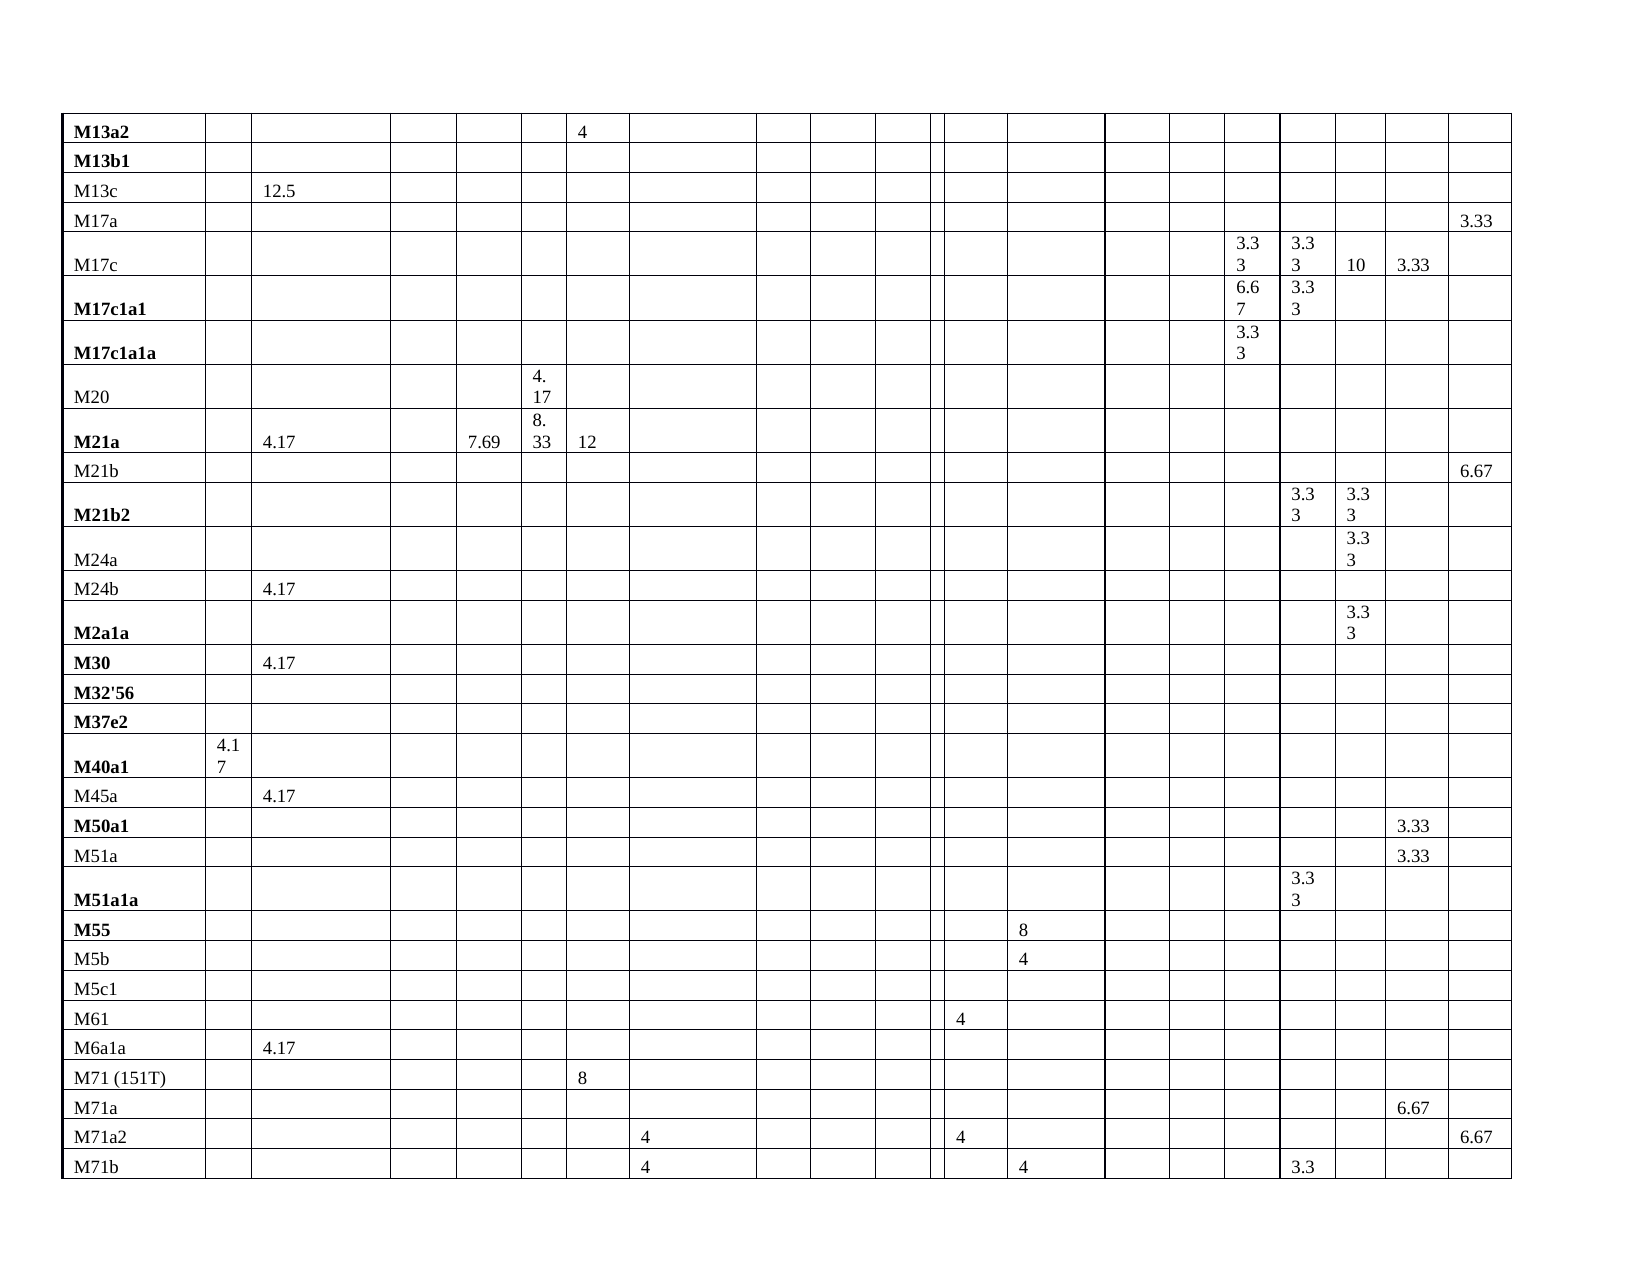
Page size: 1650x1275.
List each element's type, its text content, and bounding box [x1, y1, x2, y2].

table_cell [1281, 734, 1335, 777]
table_cell [630, 941, 756, 970]
table_cell [931, 143, 944, 172]
table_cell [391, 143, 456, 172]
table_cell [206, 808, 251, 837]
table_cell [931, 276, 944, 319]
table_cell [630, 867, 756, 910]
table_cell [522, 838, 566, 866]
table_cell [1106, 645, 1169, 674]
table_cell 8 [567, 1060, 629, 1088]
table_cell [1170, 143, 1224, 172]
table_cell [522, 276, 566, 319]
table_cell [252, 1090, 390, 1118]
table_cell [206, 143, 251, 172]
table_cell [757, 808, 810, 837]
table_cell [1281, 1001, 1335, 1029]
table_cell [811, 601, 875, 644]
table_cell [522, 321, 566, 364]
table_cell [757, 203, 810, 231]
table_cell [522, 734, 566, 777]
table_cell 4 [1008, 1149, 1104, 1178]
table_cell [252, 114, 390, 142]
table_cell [206, 675, 251, 703]
table_cell [757, 571, 810, 600]
table_cell [811, 1001, 875, 1029]
table_cell [1225, 1060, 1279, 1088]
table_cell [630, 645, 756, 674]
table_cell [630, 971, 756, 999]
table_cell [1336, 114, 1385, 142]
table_cell [1449, 1060, 1511, 1088]
table_cell [1008, 173, 1104, 202]
table_cell [457, 571, 521, 600]
table_cell 3.3 [1281, 1149, 1335, 1178]
table_cell [757, 1001, 810, 1029]
table_cell [1281, 321, 1335, 364]
table_cell [206, 601, 251, 644]
table_cell [931, 1119, 944, 1148]
table_cell [252, 483, 390, 526]
table_cell [1170, 601, 1224, 644]
table_cell [1386, 1149, 1448, 1178]
table_cell [1386, 704, 1448, 733]
table_cell [757, 675, 810, 703]
table_cell [1008, 1030, 1104, 1059]
table_cell [391, 1001, 456, 1029]
table_cell [206, 483, 251, 526]
table_cell [931, 453, 944, 482]
table_cell [1225, 704, 1279, 733]
table_cell [1449, 143, 1511, 172]
table_cell [567, 808, 629, 837]
table_cell [876, 941, 930, 970]
table_cell [876, 1030, 930, 1059]
table_cell [1386, 601, 1448, 644]
table_cell [1281, 365, 1335, 408]
table_cell [1170, 778, 1224, 807]
table_cell [567, 143, 629, 172]
table_cell [1386, 409, 1448, 452]
table_cell [945, 409, 1007, 452]
table_cell [567, 276, 629, 319]
table_cell [567, 911, 629, 940]
table_cell 3.33 [1386, 232, 1448, 275]
table_cell [1008, 409, 1104, 452]
table_cell [1008, 276, 1104, 319]
table_cell [457, 232, 521, 275]
table_cell [1225, 867, 1279, 910]
table_cell [945, 645, 1007, 674]
table_cell [811, 838, 875, 866]
table_cell [931, 645, 944, 674]
table_cell [206, 941, 251, 970]
table_cell [1225, 1119, 1279, 1148]
table_cell [457, 734, 521, 777]
table_cell [1386, 321, 1448, 364]
table_cell [1008, 114, 1104, 142]
table_cell M6a1a [64, 1030, 205, 1059]
table_cell [1336, 409, 1385, 452]
table_cell [876, 867, 930, 910]
table_cell [811, 1030, 875, 1059]
table_cell [1281, 1060, 1335, 1088]
table_cell [1106, 173, 1169, 202]
table_cell [945, 365, 1007, 408]
table_cell [1225, 203, 1279, 231]
table_cell [945, 483, 1007, 526]
table_cell [757, 941, 810, 970]
table_cell [1336, 808, 1385, 837]
table_cell [945, 1030, 1007, 1059]
table_cell [206, 1060, 251, 1088]
table_cell [391, 527, 456, 570]
table_cell [1106, 365, 1169, 408]
table_cell [1170, 232, 1224, 275]
table_cell [457, 645, 521, 674]
table_cell [811, 453, 875, 482]
table_cell [1106, 911, 1169, 940]
table_cell [757, 704, 810, 733]
table_cell [567, 675, 629, 703]
table_cell [876, 453, 930, 482]
table_cell [252, 232, 390, 275]
table_cell [876, 838, 930, 866]
table_cell [206, 114, 251, 142]
table_cell [945, 173, 1007, 202]
table_cell [391, 971, 456, 999]
table_cell 3.33 [1281, 867, 1335, 910]
table_cell [1336, 911, 1385, 940]
table_cell [1106, 453, 1169, 482]
table_cell 4 [945, 1001, 1007, 1029]
table_cell [630, 778, 756, 807]
table_cell [1386, 867, 1448, 910]
table_cell 4.17 [522, 365, 566, 408]
table_cell [1225, 645, 1279, 674]
table_cell M45a [64, 778, 205, 807]
table_cell [457, 173, 521, 202]
table_cell 4 [630, 1149, 756, 1178]
table_cell [567, 1119, 629, 1148]
table_cell [1008, 808, 1104, 837]
table_cell [457, 838, 521, 866]
table_cell [522, 645, 566, 674]
table_cell [1336, 941, 1385, 970]
table_cell [1106, 601, 1169, 644]
table_cell [630, 704, 756, 733]
table_cell [1449, 527, 1511, 570]
table_cell M24b [64, 571, 205, 600]
table_cell [757, 601, 810, 644]
table_cell [1281, 571, 1335, 600]
table_cell [206, 778, 251, 807]
table_cell [522, 232, 566, 275]
table_cell [1386, 971, 1448, 999]
table_cell [757, 527, 810, 570]
table_cell [252, 734, 390, 777]
table_cell [1449, 778, 1511, 807]
table_cell [391, 808, 456, 837]
table_cell [1336, 1119, 1385, 1148]
table_cell [457, 911, 521, 940]
table_cell [945, 203, 1007, 231]
table_cell [1281, 143, 1335, 172]
table_cell 6.67 [1449, 1119, 1511, 1148]
table_cell [206, 1001, 251, 1029]
table_cell [1008, 571, 1104, 600]
table_cell [522, 527, 566, 570]
table_cell [1170, 321, 1224, 364]
table_cell [1170, 276, 1224, 319]
table_cell M5b [64, 941, 205, 970]
table_cell M40a1 [64, 734, 205, 777]
table_cell [457, 321, 521, 364]
table_cell 4 [945, 1119, 1007, 1148]
table_cell [811, 1060, 875, 1088]
table_cell [391, 941, 456, 970]
table_cell [522, 867, 566, 910]
table_cell [1449, 321, 1511, 364]
table_cell [1281, 1119, 1335, 1148]
table_cell [876, 911, 930, 940]
table_cell [1386, 778, 1448, 807]
table_cell [1449, 571, 1511, 600]
table_cell [931, 1060, 944, 1088]
table_cell [1386, 1060, 1448, 1088]
table_cell [522, 808, 566, 837]
table_cell [876, 675, 930, 703]
table_cell [1281, 203, 1335, 231]
table_cell [931, 203, 944, 231]
table_cell [1008, 734, 1104, 777]
table_cell [1225, 941, 1279, 970]
table_cell [252, 1001, 390, 1029]
table_cell 3.33 [1225, 232, 1279, 275]
table_cell 4.17 [252, 409, 390, 452]
table_cell [1225, 1090, 1279, 1118]
table_cell [876, 1119, 930, 1148]
table_cell [457, 1149, 521, 1178]
table_cell 3.33 [1281, 232, 1335, 275]
table_cell [876, 143, 930, 172]
table_cell [1336, 1149, 1385, 1178]
table_cell [522, 453, 566, 482]
table_cell [876, 1149, 930, 1178]
table_cell [811, 483, 875, 526]
table_cell [1106, 704, 1169, 733]
table_cell [1225, 675, 1279, 703]
table_cell [1170, 453, 1224, 482]
table_cell [567, 1030, 629, 1059]
table_cell [391, 675, 456, 703]
table_cell [391, 173, 456, 202]
table_cell [630, 483, 756, 526]
table_cell [945, 867, 1007, 910]
table_cell [630, 114, 756, 142]
table_cell [1449, 365, 1511, 408]
table_cell [1170, 571, 1224, 600]
table_cell [1336, 173, 1385, 202]
table_cell [1170, 409, 1224, 452]
table_cell [876, 734, 930, 777]
table_cell [1449, 808, 1511, 837]
table_cell [1386, 527, 1448, 570]
table_cell [391, 365, 456, 408]
table_cell [252, 911, 390, 940]
table_cell [391, 734, 456, 777]
table_cell [876, 276, 930, 319]
table_cell [391, 645, 456, 674]
table_cell [811, 645, 875, 674]
table_cell [1449, 1030, 1511, 1059]
table_cell [630, 911, 756, 940]
table_cell [811, 734, 875, 777]
table_cell [1449, 114, 1511, 142]
table_cell M5c1 [64, 971, 205, 999]
table_cell [1170, 1060, 1224, 1088]
table_cell M50a1 [64, 808, 205, 837]
table_cell [630, 1090, 756, 1118]
table_cell M13c [64, 173, 205, 202]
table_cell M21b2 [64, 483, 205, 526]
table_cell [1008, 1090, 1104, 1118]
table_cell [1281, 808, 1335, 837]
table_cell [1281, 1090, 1335, 1118]
table_cell [1225, 409, 1279, 452]
table_cell [1106, 867, 1169, 910]
table_cell [1281, 114, 1335, 142]
table_cell [1449, 1090, 1511, 1118]
table_cell [931, 808, 944, 837]
table_cell [567, 1090, 629, 1118]
table_cell 12.5 [252, 173, 390, 202]
table_cell [1336, 734, 1385, 777]
table_cell [206, 203, 251, 231]
table_cell [567, 571, 629, 600]
table_cell [1386, 1001, 1448, 1029]
table_cell [522, 778, 566, 807]
table_cell M71a [64, 1090, 205, 1118]
table_cell [630, 571, 756, 600]
table_cell M51a [64, 838, 205, 866]
table_cell [876, 321, 930, 364]
table_cell [1281, 453, 1335, 482]
table_cell M17a [64, 203, 205, 231]
table_cell [1336, 1090, 1385, 1118]
table_cell 4.17 [252, 645, 390, 674]
table_cell [757, 911, 810, 940]
table_cell [1008, 867, 1104, 910]
table_cell [1106, 808, 1169, 837]
table_cell [457, 1001, 521, 1029]
table_cell 4.17 [252, 778, 390, 807]
table_cell [206, 232, 251, 275]
table_cell [252, 971, 390, 999]
table_cell [1225, 911, 1279, 940]
table_cell [567, 838, 629, 866]
table_cell [252, 601, 390, 644]
table_cell [206, 365, 251, 408]
table_cell [457, 971, 521, 999]
table_cell [457, 704, 521, 733]
table_cell [1386, 203, 1448, 231]
table_cell [1449, 867, 1511, 910]
table_cell [945, 232, 1007, 275]
table_cell [252, 838, 390, 866]
table_cell [876, 114, 930, 142]
table_cell [1386, 1030, 1448, 1059]
table_cell [1386, 941, 1448, 970]
table_cell [1170, 1090, 1224, 1118]
table_cell [522, 1090, 566, 1118]
table_cell [1449, 173, 1511, 202]
table_cell [206, 704, 251, 733]
table_cell [391, 276, 456, 319]
table_cell [1281, 941, 1335, 970]
table_cell [391, 911, 456, 940]
table_cell [1008, 1001, 1104, 1029]
table_cell [1449, 645, 1511, 674]
table_cell [931, 409, 944, 452]
table_cell 10 [1336, 232, 1385, 275]
table_cell [757, 276, 810, 319]
table_cell [1106, 675, 1169, 703]
table_cell [1106, 232, 1169, 275]
table_cell [522, 203, 566, 231]
table_cell [567, 527, 629, 570]
table_cell [252, 143, 390, 172]
table_cell M24a [64, 527, 205, 570]
table_cell [1281, 645, 1335, 674]
table_cell [757, 645, 810, 674]
table_cell [567, 971, 629, 999]
table_cell [811, 1149, 875, 1178]
table_cell [630, 409, 756, 452]
table_cell [522, 1119, 566, 1148]
table_cell [945, 971, 1007, 999]
table_cell [1170, 645, 1224, 674]
table_cell [876, 1090, 930, 1118]
table_cell [457, 276, 521, 319]
table_cell [1225, 1149, 1279, 1178]
table_cell [1170, 483, 1224, 526]
table_cell [1281, 409, 1335, 452]
table_cell [1449, 409, 1511, 452]
table_cell [1449, 941, 1511, 970]
table_cell [567, 1001, 629, 1029]
table_cell M51a1a [64, 867, 205, 910]
table_cell [206, 409, 251, 452]
table_cell 4.17 [252, 571, 390, 600]
table_cell M17c1a1 [64, 276, 205, 319]
table_cell M71 (151T) [64, 1060, 205, 1088]
table_cell [1008, 1119, 1104, 1148]
table_cell [1281, 173, 1335, 202]
table_cell [1170, 1119, 1224, 1148]
table_cell [391, 778, 456, 807]
table_cell [1008, 321, 1104, 364]
table_cell [757, 1060, 810, 1088]
table_cell 4 [1008, 941, 1104, 970]
table_cell [757, 867, 810, 910]
table_cell [1106, 483, 1169, 526]
table_cell [206, 1090, 251, 1118]
table_cell [876, 971, 930, 999]
table_cell [630, 232, 756, 275]
table_cell [811, 114, 875, 142]
table_cell [876, 1001, 930, 1029]
table_cell [567, 601, 629, 644]
table_cell [931, 365, 944, 408]
table_cell [391, 1149, 456, 1178]
table_cell [945, 778, 1007, 807]
table_cell 6.67 [1225, 276, 1279, 319]
table_cell [1008, 232, 1104, 275]
table_cell [945, 838, 1007, 866]
table_cell [522, 704, 566, 733]
table_cell [252, 1149, 390, 1178]
table_cell 4 [567, 114, 629, 142]
table_cell [630, 675, 756, 703]
table_cell [931, 704, 944, 733]
table_cell [1106, 114, 1169, 142]
table_cell [1170, 941, 1224, 970]
table_cell [567, 734, 629, 777]
table_cell [1106, 1030, 1169, 1059]
table_cell [1106, 838, 1169, 866]
table_cell [567, 867, 629, 910]
table_cell [1336, 321, 1385, 364]
table_cell [1336, 365, 1385, 408]
table_cell 3.33 [1336, 527, 1385, 570]
table_cell [567, 483, 629, 526]
table_cell [567, 365, 629, 408]
table_cell [252, 675, 390, 703]
table_cell [876, 601, 930, 644]
table_cell [1170, 971, 1224, 999]
table_cell [757, 971, 810, 999]
table_cell [630, 173, 756, 202]
table_cell [567, 704, 629, 733]
table_cell [206, 1149, 251, 1178]
table_cell [945, 321, 1007, 364]
table_cell [391, 1030, 456, 1059]
table_cell [1008, 1060, 1104, 1088]
table_cell [811, 911, 875, 940]
table_cell [945, 1060, 1007, 1088]
table_cell [811, 203, 875, 231]
table_cell [1170, 911, 1224, 940]
table_cell [945, 571, 1007, 600]
table_cell [1336, 203, 1385, 231]
table_cell [1008, 527, 1104, 570]
table_cell [811, 808, 875, 837]
table_cell [391, 1119, 456, 1148]
table_cell [457, 1090, 521, 1118]
table_cell [1449, 1149, 1511, 1178]
table_cell [1225, 365, 1279, 408]
table_cell [252, 808, 390, 837]
table_cell 3.33 [1281, 276, 1335, 319]
table_cell [811, 365, 875, 408]
table_cell [757, 365, 810, 408]
table_cell [391, 453, 456, 482]
table_cell [206, 527, 251, 570]
table_cell [945, 453, 1007, 482]
table_cell [931, 527, 944, 570]
table_cell [1008, 203, 1104, 231]
table_cell [1170, 675, 1224, 703]
table_cell [931, 173, 944, 202]
table_cell [1281, 1030, 1335, 1059]
table_cell 3.33 [1386, 838, 1448, 866]
table_cell [931, 483, 944, 526]
table_cell [1008, 778, 1104, 807]
table_cell [391, 1060, 456, 1088]
table_cell [876, 704, 930, 733]
table_cell [931, 601, 944, 644]
table_cell [1449, 838, 1511, 866]
table_cell [522, 173, 566, 202]
table_cell [811, 321, 875, 364]
table_cell [945, 734, 1007, 777]
table_cell [206, 1030, 251, 1059]
table_cell [206, 276, 251, 319]
table_cell [522, 971, 566, 999]
table_cell [457, 1060, 521, 1088]
table_cell [811, 778, 875, 807]
table_cell [1386, 571, 1448, 600]
table_cell [931, 734, 944, 777]
table_cell [811, 1090, 875, 1118]
table_cell [567, 321, 629, 364]
table_cell [1449, 675, 1511, 703]
table_cell [1449, 232, 1511, 275]
table_cell 4 [630, 1119, 756, 1148]
table_cell [1008, 675, 1104, 703]
table_cell [811, 276, 875, 319]
table_cell [945, 527, 1007, 570]
table_cell [811, 1119, 875, 1148]
table_cell [522, 114, 566, 142]
table_cell [206, 838, 251, 866]
table_cell [1106, 276, 1169, 319]
table_cell [630, 808, 756, 837]
table_cell [876, 645, 930, 674]
table_cell [1106, 571, 1169, 600]
table_cell M71a2 [64, 1119, 205, 1148]
table_cell [1449, 971, 1511, 999]
table_cell [1386, 365, 1448, 408]
table_cell [931, 971, 944, 999]
table_cell M37e2 [64, 704, 205, 733]
table_cell [1008, 838, 1104, 866]
table_cell [206, 971, 251, 999]
table_cell [945, 143, 1007, 172]
table_cell [1106, 971, 1169, 999]
table_cell [1336, 276, 1385, 319]
table_cell [811, 571, 875, 600]
table_cell [1170, 867, 1224, 910]
table_cell [876, 483, 930, 526]
table_cell [1008, 704, 1104, 733]
table_cell [876, 173, 930, 202]
table_cell M32'56 [64, 675, 205, 703]
table_cell [522, 1149, 566, 1178]
table_cell [457, 365, 521, 408]
table_cell [931, 321, 944, 364]
table_cell [1281, 838, 1335, 866]
table_cell 6.67 [1449, 453, 1511, 482]
table_cell [1170, 173, 1224, 202]
table_cell [1170, 704, 1224, 733]
table_cell [206, 911, 251, 940]
table_cell [1281, 601, 1335, 644]
table_cell [252, 453, 390, 482]
table_cell [1281, 911, 1335, 940]
table_cell [757, 1149, 810, 1178]
table_cell [457, 1030, 521, 1059]
table_cell [630, 838, 756, 866]
table_cell [1449, 483, 1511, 526]
table_cell [757, 321, 810, 364]
table_cell [630, 276, 756, 319]
table_cell [252, 276, 390, 319]
table_cell M21a [64, 409, 205, 452]
table_cell [391, 232, 456, 275]
table_cell [1170, 114, 1224, 142]
table_cell M17c1a1a [64, 321, 205, 364]
table_cell [811, 143, 875, 172]
table_cell [1225, 1030, 1279, 1059]
table_cell [1106, 941, 1169, 970]
table_cell [1225, 734, 1279, 777]
table_cell [945, 675, 1007, 703]
table_cell [1386, 276, 1448, 319]
table_cell 3.33 [1449, 203, 1511, 231]
table_cell [391, 321, 456, 364]
table_cell [945, 911, 1007, 940]
table_cell [1281, 778, 1335, 807]
table_cell [1008, 601, 1104, 644]
table_cell [945, 601, 1007, 644]
table_cell 3.33 [1336, 601, 1385, 644]
table_cell [1336, 971, 1385, 999]
table_cell [1449, 601, 1511, 644]
table_cell [567, 778, 629, 807]
table_cell [1106, 1001, 1169, 1029]
table_cell [1336, 778, 1385, 807]
table_cell [1336, 645, 1385, 674]
table_cell [522, 1030, 566, 1059]
table_cell [1281, 704, 1335, 733]
table_cell [522, 571, 566, 600]
table_cell [931, 867, 944, 910]
table_cell 3.33 [1336, 483, 1385, 526]
table_cell 8.33 [522, 409, 566, 452]
table_cell [1225, 114, 1279, 142]
table_cell [522, 601, 566, 644]
table_cell [522, 1060, 566, 1088]
table_cell [567, 232, 629, 275]
table_cell 7.69 [457, 409, 521, 452]
table_cell [1336, 867, 1385, 910]
table_cell [757, 114, 810, 142]
table_cell [457, 114, 521, 142]
table_cell [945, 941, 1007, 970]
table_cell M17c [64, 232, 205, 275]
table_cell [252, 704, 390, 733]
table_cell 12 [567, 409, 629, 452]
table_cell 3.33 [1225, 321, 1279, 364]
table_cell [945, 1090, 1007, 1118]
table_cell [945, 1149, 1007, 1178]
table_cell [945, 704, 1007, 733]
table_cell [1281, 675, 1335, 703]
table_cell [931, 778, 944, 807]
table_cell [630, 601, 756, 644]
table_cell [522, 143, 566, 172]
table_cell [757, 778, 810, 807]
table_cell M21b [64, 453, 205, 482]
table_cell [1336, 1060, 1385, 1088]
table_cell [931, 114, 944, 142]
table_cell [1170, 1030, 1224, 1059]
table_cell [252, 321, 390, 364]
table_cell [931, 838, 944, 866]
table_cell [931, 941, 944, 970]
table_cell [1225, 453, 1279, 482]
table_cell [876, 571, 930, 600]
table_cell [1008, 971, 1104, 999]
table_cell [630, 321, 756, 364]
table_cell [811, 409, 875, 452]
table_cell M13b1 [64, 143, 205, 172]
table_cell [630, 1001, 756, 1029]
table_cell [1449, 276, 1511, 319]
table_cell [1336, 704, 1385, 733]
table_cell [811, 704, 875, 733]
table_cell [1225, 571, 1279, 600]
table_cell [630, 365, 756, 408]
table_cell [757, 1030, 810, 1059]
table_cell [630, 527, 756, 570]
table_cell [811, 232, 875, 275]
table_cell [1170, 1001, 1224, 1029]
table_cell [1386, 483, 1448, 526]
table_cell [876, 1060, 930, 1088]
table_cell [876, 409, 930, 452]
table_cell [1106, 203, 1169, 231]
table_cell [630, 453, 756, 482]
table_cell [811, 675, 875, 703]
table_cell [391, 114, 456, 142]
table_cell [1170, 203, 1224, 231]
table_cell [1336, 838, 1385, 866]
table_cell [1225, 143, 1279, 172]
table_cell [757, 1090, 810, 1118]
table_cell [1336, 1030, 1385, 1059]
table_cell [1225, 838, 1279, 866]
table_cell [457, 203, 521, 231]
table_cell [630, 143, 756, 172]
table_cell [630, 1060, 756, 1088]
table_cell [1336, 453, 1385, 482]
table_cell [811, 173, 875, 202]
table_cell [1449, 704, 1511, 733]
table_cell [1008, 483, 1104, 526]
table_cell [457, 527, 521, 570]
table_cell [206, 321, 251, 364]
table_cell M55 [64, 911, 205, 940]
table_cell [391, 601, 456, 644]
table_cell [1106, 1119, 1169, 1148]
table_cell [1386, 675, 1448, 703]
table_cell [1008, 453, 1104, 482]
table_cell [391, 704, 456, 733]
table_cell [1106, 778, 1169, 807]
table_cell [1449, 911, 1511, 940]
table_cell [252, 203, 390, 231]
table_cell [457, 1119, 521, 1148]
table_cell [1170, 527, 1224, 570]
table_cell [567, 453, 629, 482]
table_cell M30 [64, 645, 205, 674]
table_cell [1106, 143, 1169, 172]
table_cell [1170, 365, 1224, 408]
table_cell [391, 203, 456, 231]
table_cell [522, 941, 566, 970]
table_cell [1225, 1001, 1279, 1029]
table_cell [391, 1090, 456, 1118]
table_cell [206, 867, 251, 910]
table_cell [252, 867, 390, 910]
table_cell [757, 143, 810, 172]
table_cell [876, 808, 930, 837]
table_cell [206, 645, 251, 674]
table_cell [522, 911, 566, 940]
table_cell [206, 453, 251, 482]
table_cell [567, 1149, 629, 1178]
table_cell [1386, 143, 1448, 172]
table_cell [1449, 734, 1511, 777]
table_cell [1225, 173, 1279, 202]
table_cell [522, 1001, 566, 1029]
table_cell [567, 645, 629, 674]
table_cell [876, 365, 930, 408]
table_cell [876, 232, 930, 275]
table_cell [567, 941, 629, 970]
table_cell [1106, 734, 1169, 777]
table_cell 3.33 [1386, 808, 1448, 837]
table_cell [391, 867, 456, 910]
table_cell [1336, 143, 1385, 172]
table_cell [757, 734, 810, 777]
table_cell [757, 483, 810, 526]
table_cell [1106, 321, 1169, 364]
table_cell [630, 734, 756, 777]
table_cell [757, 1119, 810, 1148]
table_cell [1170, 838, 1224, 866]
table_cell [876, 203, 930, 231]
table_cell [1386, 911, 1448, 940]
table_cell [457, 867, 521, 910]
table_cell [391, 409, 456, 452]
table_cell 6.67 [1386, 1090, 1448, 1118]
table_cell [1386, 173, 1448, 202]
table_cell [931, 911, 944, 940]
table_cell [1008, 645, 1104, 674]
table_cell [252, 527, 390, 570]
table_cell [931, 1149, 944, 1178]
table_cell [945, 808, 1007, 837]
table_cell [811, 941, 875, 970]
table_cell [811, 527, 875, 570]
table_cell [757, 838, 810, 866]
table_cell [1386, 1119, 1448, 1148]
table_cell [931, 232, 944, 275]
table_cell [1386, 453, 1448, 482]
table_cell [1225, 527, 1279, 570]
table_cell [391, 571, 456, 600]
table_cell [206, 1119, 251, 1148]
table_cell [457, 483, 521, 526]
table_cell 4.17 [206, 734, 251, 777]
table_cell [1225, 601, 1279, 644]
table_cell [630, 203, 756, 231]
table_cell [757, 453, 810, 482]
table_cell [567, 203, 629, 231]
table_cell [1449, 1001, 1511, 1029]
table_cell [567, 173, 629, 202]
table_cell [931, 1030, 944, 1059]
table_cell [757, 232, 810, 275]
table_cell [1386, 734, 1448, 777]
table_cell [1106, 527, 1169, 570]
table_cell [1225, 778, 1279, 807]
table_cell [1225, 971, 1279, 999]
table_cell [457, 778, 521, 807]
table_cell [391, 483, 456, 526]
table_cell [1225, 808, 1279, 837]
table_cell [1225, 483, 1279, 526]
table_cell M71b [64, 1149, 205, 1178]
table_cell [811, 867, 875, 910]
table_cell [1336, 675, 1385, 703]
table_cell [757, 173, 810, 202]
table_cell [522, 675, 566, 703]
table_cell [457, 453, 521, 482]
table_cell [206, 173, 251, 202]
table_cell [206, 571, 251, 600]
table_cell [1106, 1060, 1169, 1088]
table_cell [1106, 1090, 1169, 1118]
table_cell [876, 527, 930, 570]
table_cell [457, 941, 521, 970]
table_cell [1281, 527, 1335, 570]
table_cell [1386, 114, 1448, 142]
table_cell 8 [1008, 911, 1104, 940]
table_cell [757, 409, 810, 452]
table_cell 3.33 [1281, 483, 1335, 526]
table_cell [945, 276, 1007, 319]
table_cell [457, 601, 521, 644]
table_cell [252, 1119, 390, 1148]
table_cell [252, 1060, 390, 1088]
table_cell [522, 483, 566, 526]
table_cell M2a1a [64, 601, 205, 644]
table_cell [1336, 571, 1385, 600]
table_cell M13a2 [64, 114, 205, 142]
table_cell [1008, 365, 1104, 408]
table_cell [1008, 143, 1104, 172]
table_cell M20 [64, 365, 205, 408]
table_cell [876, 778, 930, 807]
table_cell [1106, 1149, 1169, 1178]
table_cell [931, 675, 944, 703]
table_cell [931, 571, 944, 600]
table_cell [457, 808, 521, 837]
table_cell [252, 941, 390, 970]
table_cell [457, 675, 521, 703]
table_cell [1386, 645, 1448, 674]
table_cell [1170, 808, 1224, 837]
table_cell [1106, 409, 1169, 452]
table_cell [1336, 1001, 1385, 1029]
table_cell 4.17 [252, 1030, 390, 1059]
table_cell [252, 365, 390, 408]
table_cell M61 [64, 1001, 205, 1029]
table_cell [931, 1090, 944, 1118]
table_cell [457, 143, 521, 172]
table_cell [391, 838, 456, 866]
table_cell [1281, 971, 1335, 999]
table_cell [630, 1030, 756, 1059]
table_cell [945, 114, 1007, 142]
table_cell [931, 1001, 944, 1029]
table_cell [811, 971, 875, 999]
table_cell [1170, 1149, 1224, 1178]
table_cell [1170, 734, 1224, 777]
